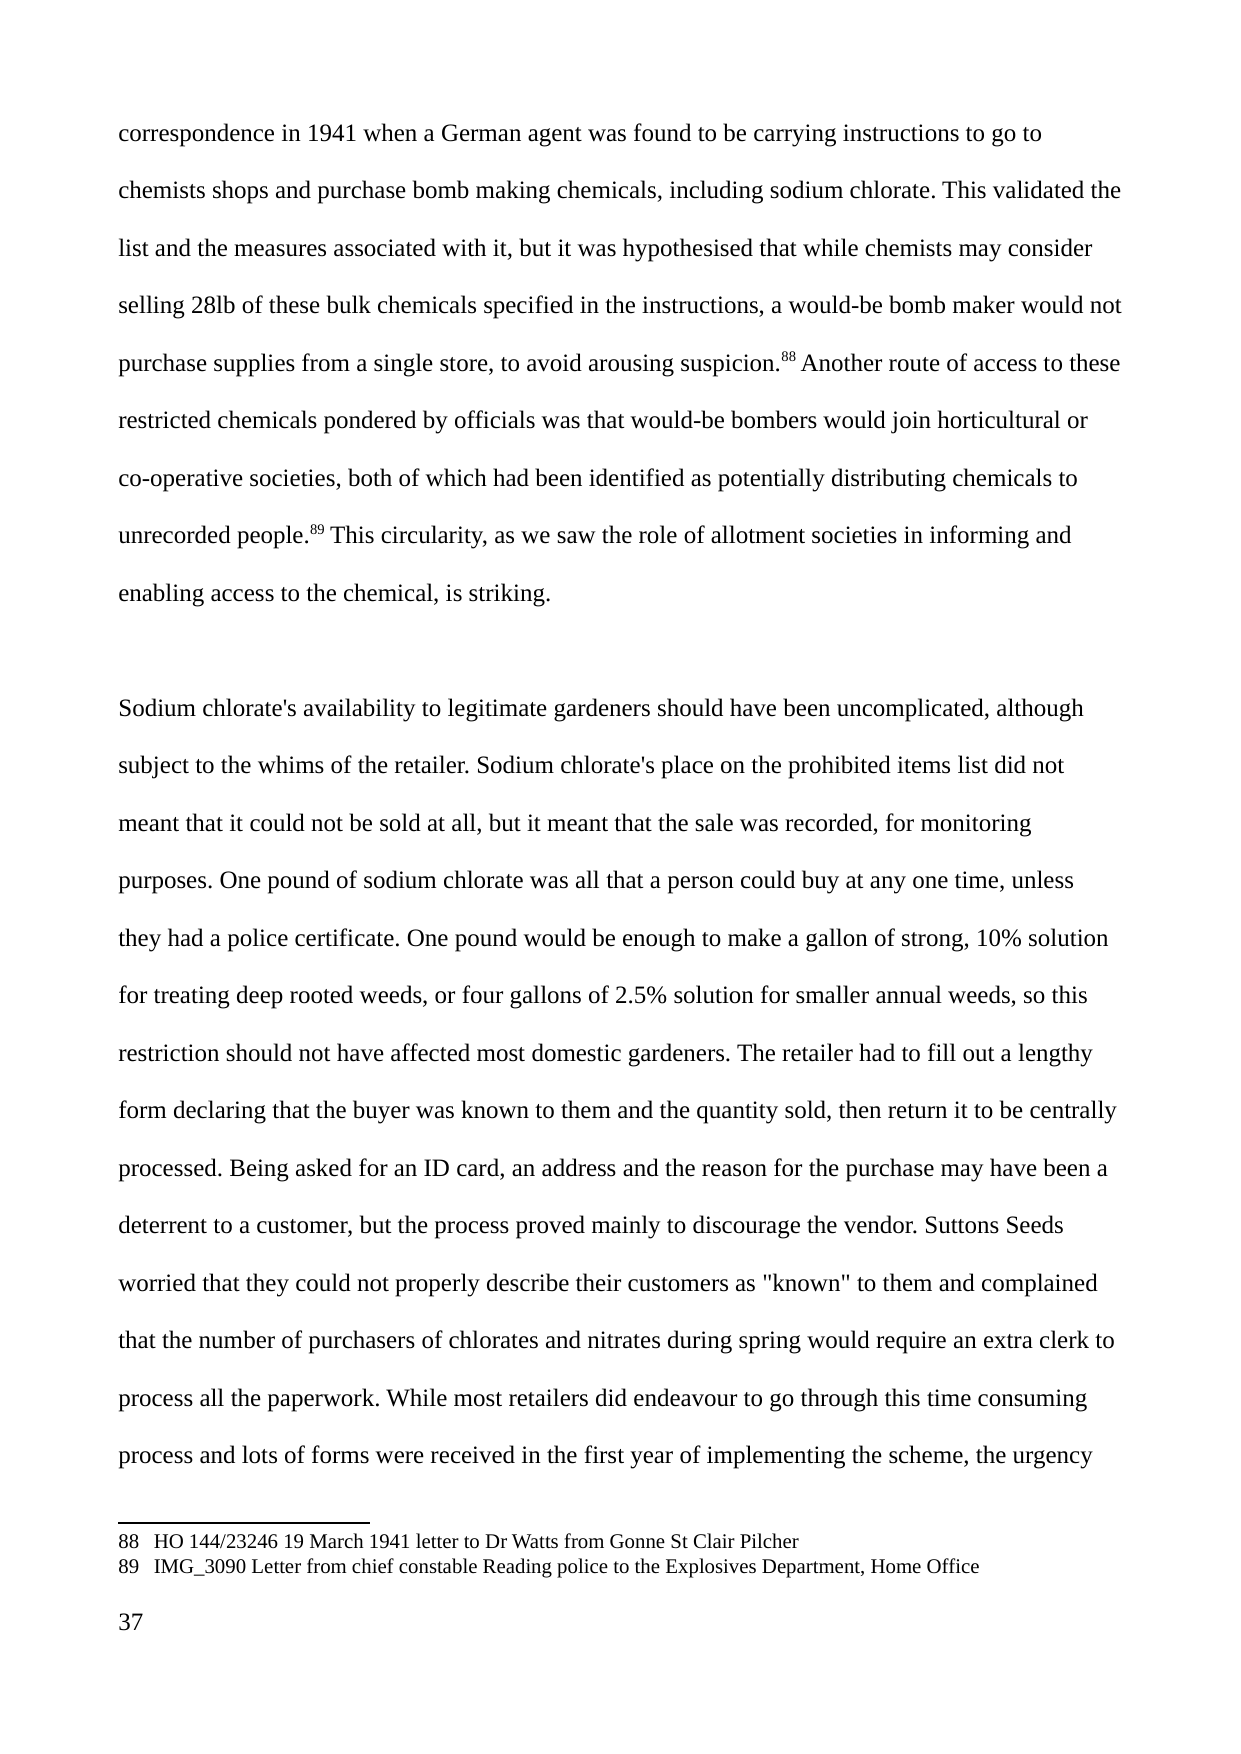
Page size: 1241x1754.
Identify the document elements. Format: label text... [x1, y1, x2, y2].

text HO 144/23246 19 March 1941 letter to Dr Watts from Gonne St Clair Pilcher [118, 1529, 1122, 1553]
text IMG_3090 Letter from chief constable Reading police to the Explosives Department, Home Office [118, 1553, 1122, 1578]
text Sodium chlorate's availability to legitimate gardeners should have been uncomplicated, although subject to the whims of the retailer. Sodium chlorate's place on the prohibited items list did not meant that it could not be sold at all, but it meant that the sale was recorded, for monitoring purposes. One pound of sodium chlorate was all that a person could buy at any one time, unless they had a police certificate. One pound would be enough to make a gallon of strong, 10% solution for treating deep rooted weeds, or four gallons of 2.5% solution for smaller annual weeds, so this restriction should not have affected most domestic gardeners. The retailer had to fill out a lengthy form declaring that the buyer was known to them and the quantity sold, then return it to be centrally processed. Being asked for an ID card, an address and the reason for the purchase may have been a deterrent to a customer, but the process proved mainly to discourage the vendor. Suttons Seeds worried that they could not properly describe their customers as "known" to them and complained that the number of purchasers of chlorates and nitrates during spring would require an extra clerk to process all the paperwork. While most retailers did endeavour to go through this time consuming process and lots of forms were received in the first year of implementing the scheme, the urgency [118, 693, 1122, 1469]
text correspondence in 1941 when a German agent was found to be carrying instructions to go to chemists shops and purchase bomb making chemicals, including sodium chlorate. This validated the list and the measures associated with it, but it was hypothesised that while chemists may consider selling 28lb of these bulk chemicals specified in the instructions, a would-be bomb maker would not purchase supplies from a single store, to avoid arousing suspicion. Another route of access to these restricted chemicals pondered by officials was that would-be bombers would join horticultural or co-operative societies, both of which had been identified as potentially distributing chemicals to unrecorded people. This circularity, as we saw the role of allotment societies in informing and enabling access to the chemical, is striking. [118, 118, 1122, 607]
